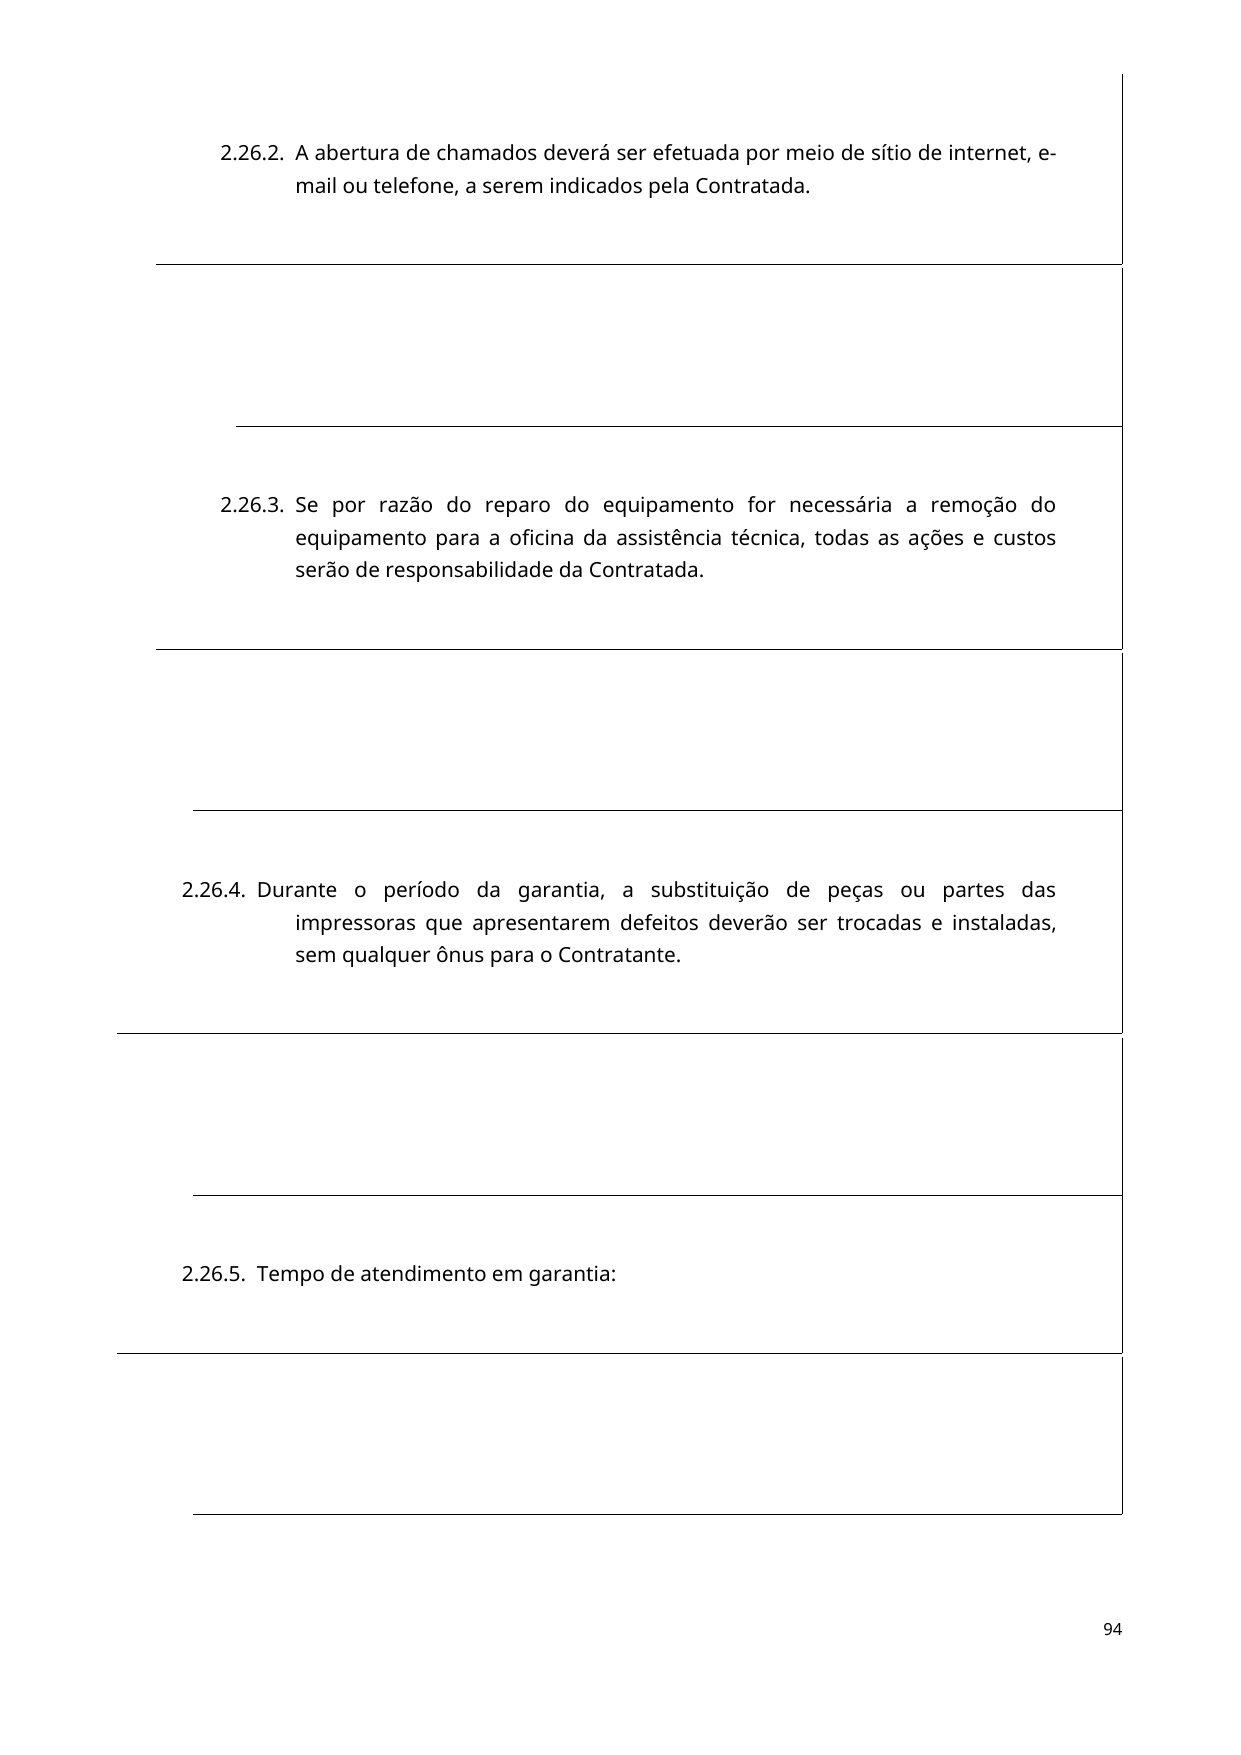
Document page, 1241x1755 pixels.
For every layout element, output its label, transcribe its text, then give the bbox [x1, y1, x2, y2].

list Se por razão do reparo do equipamento for necessária a remoção do equipamento para a oficina da assistência técnica, todas as ações e custos serão de responsabilidade da Contratada. [156, 426, 1122, 649]
list Tempo de atendimento em garantia: [117, 1195, 1122, 1353]
list Durante o período da garantia, a substituição de peças ou partes das impressoras que apresentarem defeitos deverão ser trocadas e instaladas, sem qualquer ônus para o Contratante. [117, 810, 1122, 1033]
list A abertura de chamados deverá ser efetuada por meio de sítio de internet, e-mail ou telefone, a serem indicados pela Contratada. [156, 74, 1122, 264]
